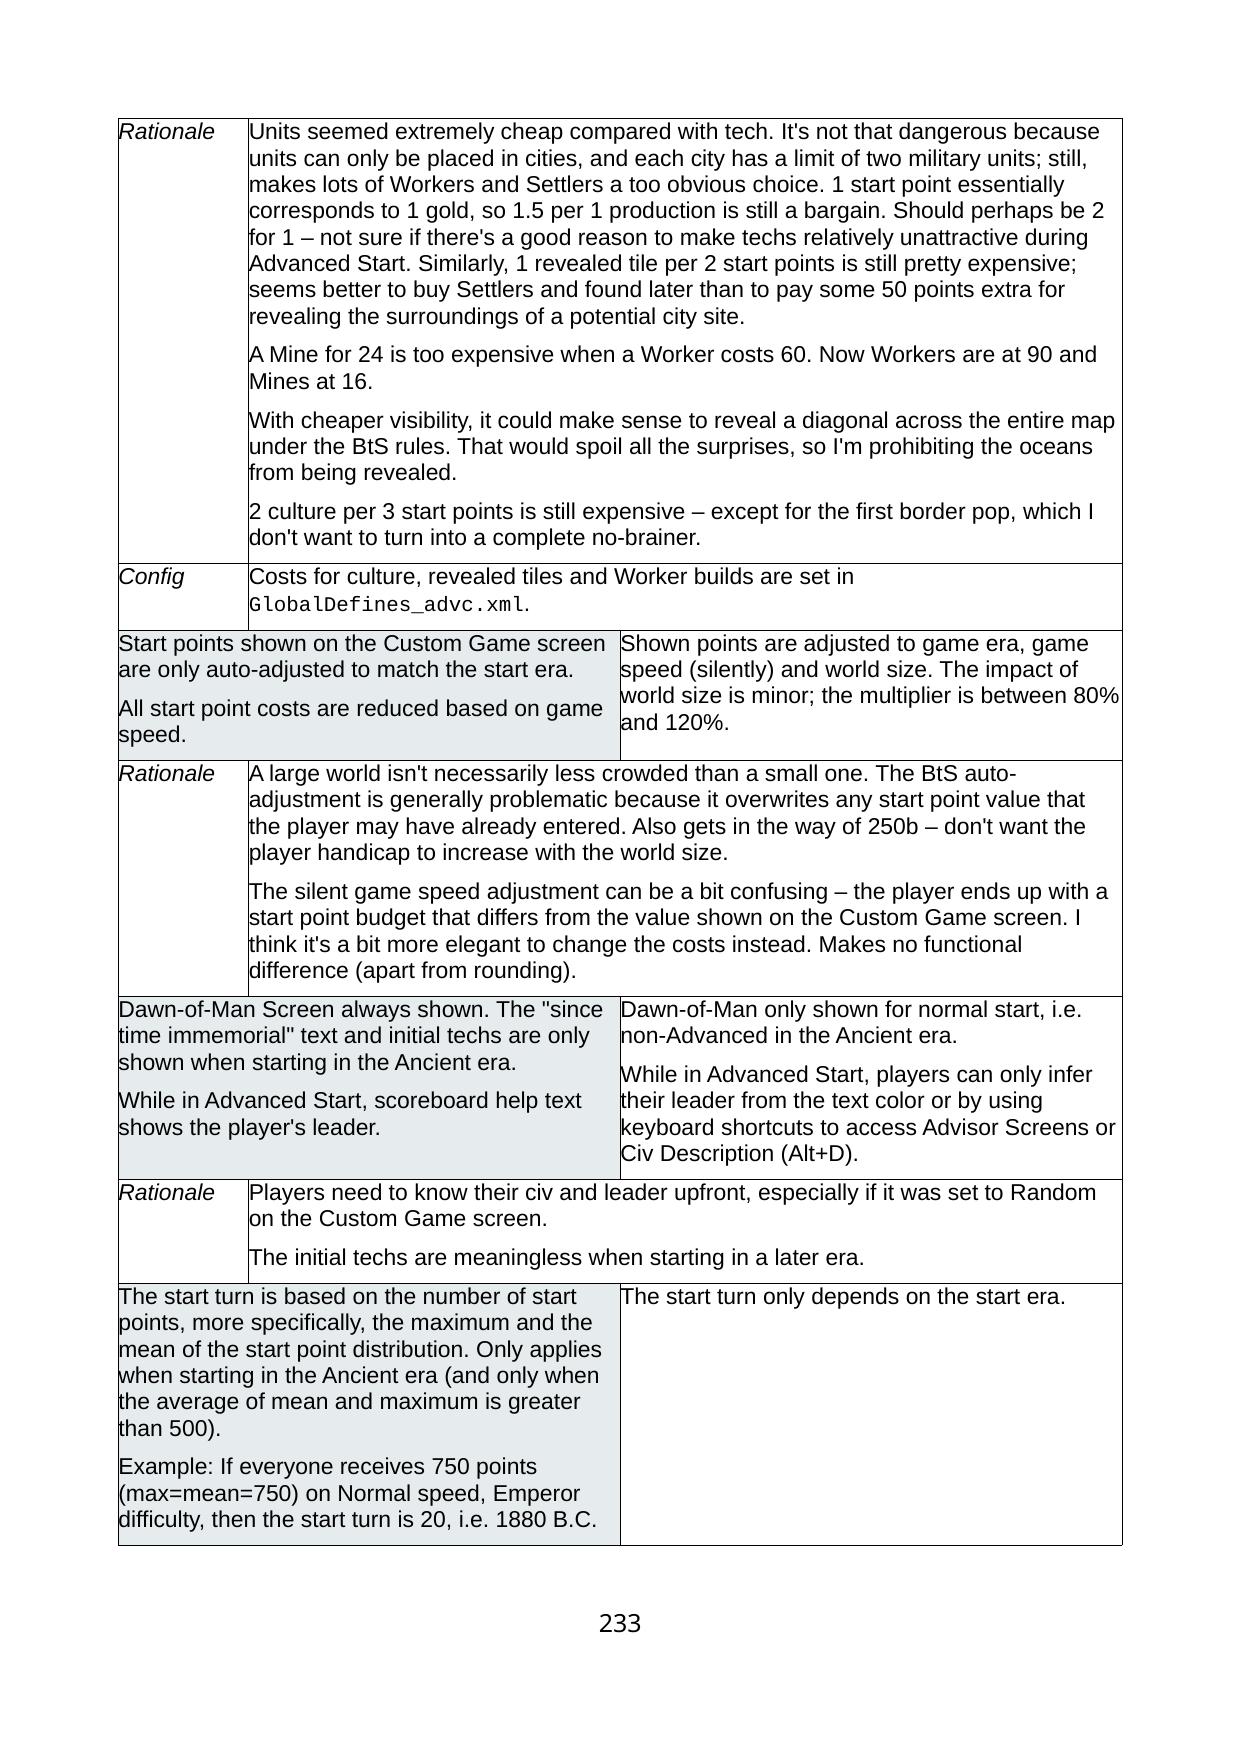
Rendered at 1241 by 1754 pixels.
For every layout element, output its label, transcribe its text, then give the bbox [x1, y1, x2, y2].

table_cell Config [119, 564, 248, 630]
table_cell Shown points are adjusted to game era, game speed (silently) and world size. The impact of world size is minor; the multiplier is between 80% and 120%. [621, 631, 1122, 760]
table_cell Players need to know their civ and leader upfront, especially if it was set to Random on the Custom Game screen. The initial techs are meaningless when starting in a later era. [249, 1180, 1122, 1283]
table_cell Rationale [119, 119, 248, 563]
table_cell Rationale [119, 761, 248, 996]
table_cell Costs for culture, revealed tiles and Worker builds are set in GlobalDefines_advc.xml. [249, 564, 1122, 630]
table_cell The start turn is based on the number of start points, more specifically, the maximum and the mean of the start point distribution. Only applies when starting in the Ancient era (and only when the average of mean and maximum is greater than 500). Example: If everyone receives 750 points (max=mean=750) on Normal speed, Emperor difficulty, then the start turn is 20, i.e. 1880 B.C. [119, 1284, 620, 1545]
table_cell Units seemed extremely cheap compared with tech. It's not that dangerous because units can only be placed in cities, and each city has a limit of two military units; still, makes lots of Workers and Settlers a too obvious choice. 1 start point essentially corresponds to 1 gold, so 1.5 per 1 production is still a bargain. Should perhaps be 2 for 1 – not sure if there's a good reason to make techs relatively unattractive during Advanced Start. Similarly, 1 revealed tile per 2 start points is still pretty expensive; seems better to buy Settlers and found later than to pay some 50 points extra for revealing the surroundings of a potential city site. A Mine for 24 is too expensive when a Worker costs 60. Now Workers are at 90 and Mines at 16. With cheaper visibility, it could make sense to reveal a diagonal across the entire map under the BtS rules. That would spoil all the surprises, so I'm prohibiting the oceans from being revealed. 2 culture per 3 start points is still expensive – except for the first border pop, which I don't want to turn into a complete no-brainer. [249, 119, 1122, 563]
table_cell Dawn-of-Man only shown for normal start, i.e. non-Advanced in the Ancient era. While in Advanced Start, players can only infer their leader from the text color or by using keyboard shortcuts to access Advisor Screens or Civ Description (Alt+D). [621, 997, 1122, 1179]
table_cell A large world isn't necessarily less crowded than a small one. The BtS auto-adjustment is generally problematic because it overwrites any start point value that the player may have already entered. Also gets in the way of 250b – don't want the player handicap to increase with the world size. The silent game speed adjustment can be a bit confusing – the player ends up with a start point budget that differs from the value shown on the Custom Game screen. I think it's a bit more elegant to change the costs instead. Makes no functional difference (apart from rounding). [249, 761, 1122, 996]
table_cell The start turn only depends on the start era. [621, 1284, 1122, 1545]
table_cell Rationale [119, 1180, 248, 1283]
table_cell Dawn-of-Man Screen always shown. The "since time immemorial" text and initial techs are only shown when starting in the Ancient era. While in Advanced Start, scoreboard help text shows the player's leader. [119, 997, 620, 1179]
table_cell Start points shown on the Custom Game screen are only auto-adjusted to match the start era. All start point costs are reduced based on game speed. [119, 631, 620, 760]
